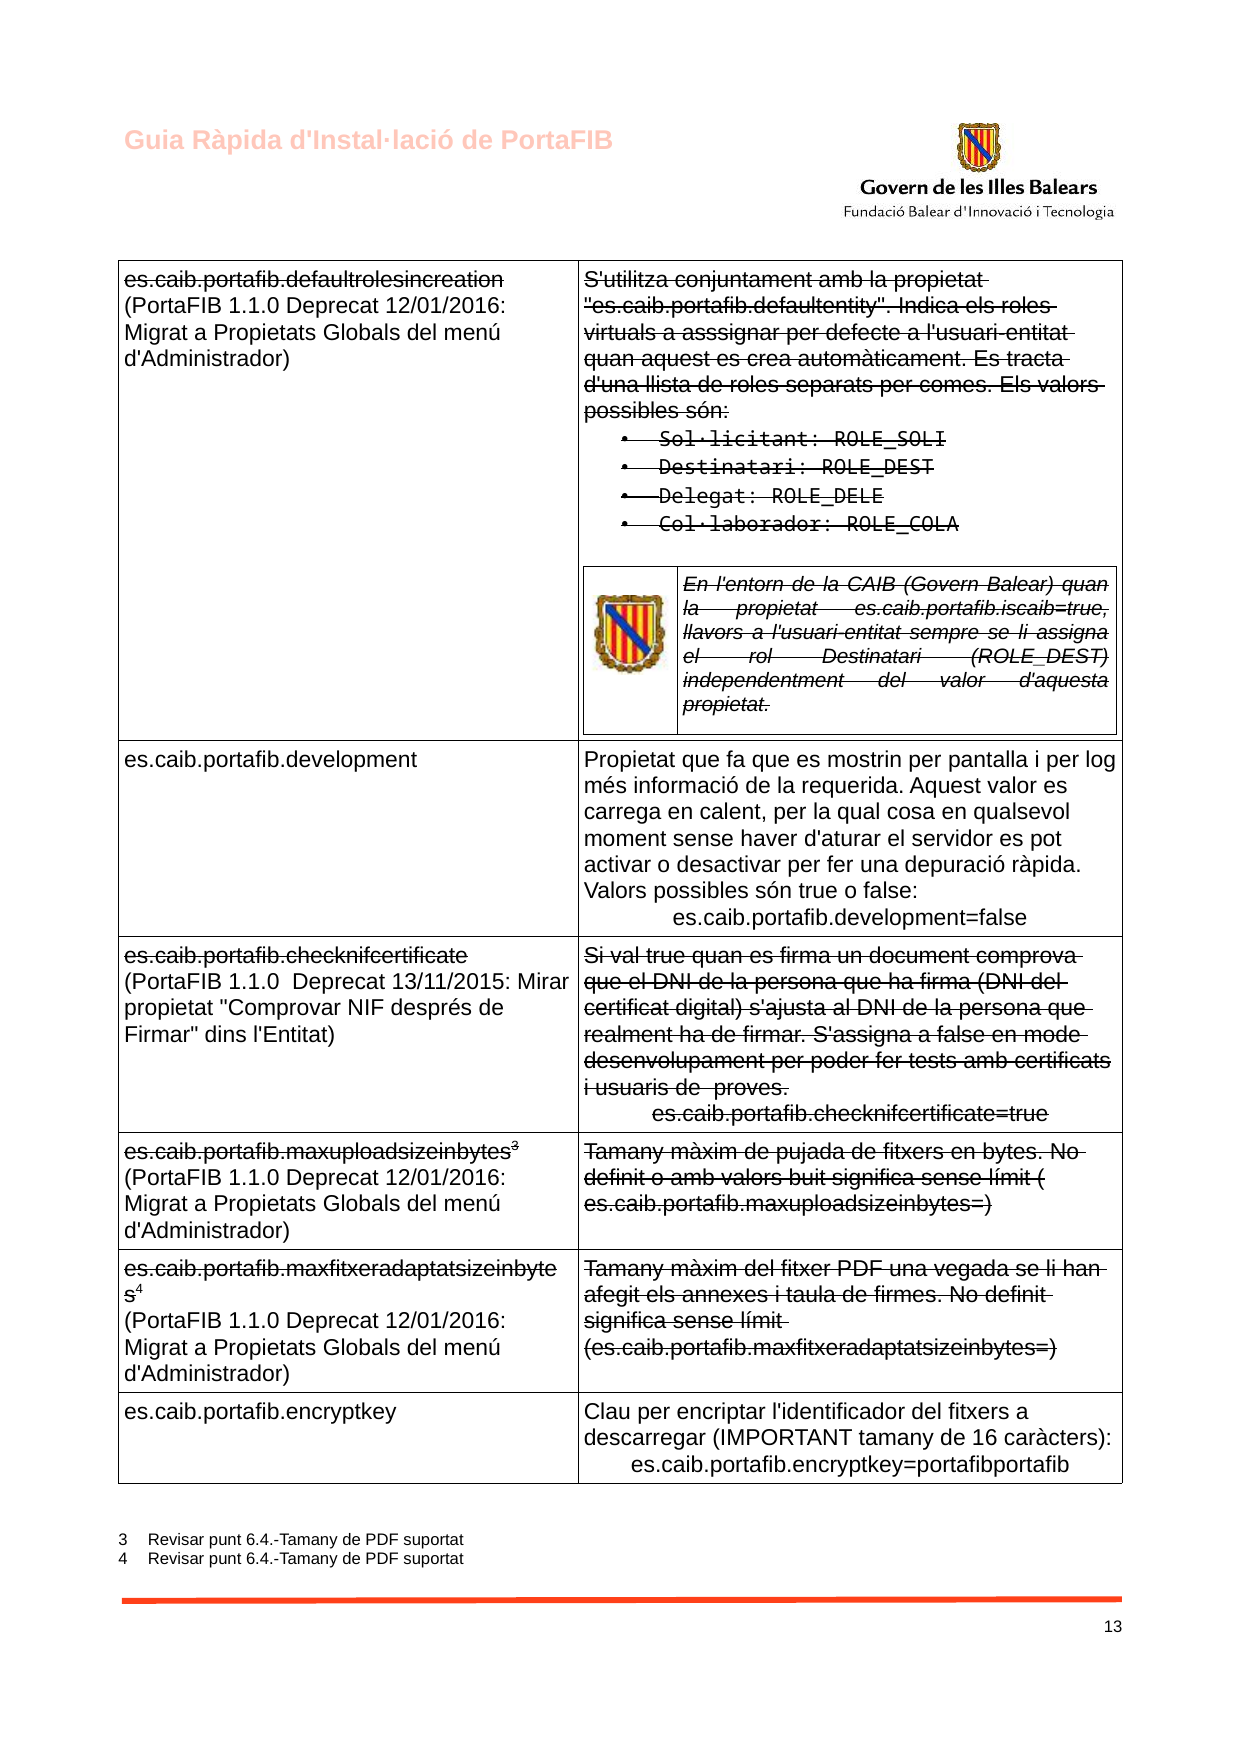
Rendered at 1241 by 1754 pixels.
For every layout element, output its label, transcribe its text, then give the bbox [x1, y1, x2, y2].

table_cell Propietat que fa que es mostrin per pantalla i per log més informació de la requerida. Aquest valor es carrega en calent, per la qual cosa en qualsevol moment sense haver d'aturar el servidor es pot activar o desactivar per fer una depuració ràpida. Valors possibles són true o false: es.caib.portafib.development=false [579, 741, 1122, 936]
table_header [584, 567, 677, 734]
table_cell Si val true quan es firma un document comprova que el DNI de la persona que ha firma (DNI del certificat digital) s'ajusta al DNI de la persona que realment ha de firmar. S'assigna a false en mode desenvolupament per poder fer tests amb certificats i usuaris de proves. es.caib.portafib.checknifcertificate=true [579, 937, 1122, 1132]
table_cell S'utilitza conjuntament amb la propietat "es.caib.portafib.defaultentity". Indica els roles virtuals a asssignar per defecte a l'usuari-entitat quan aquest es crea automàticament. Es tracta d'una llista de roles separats per comes. Els valors possibles són: Sol·licitant: ROLE_SOLI Destinatari: ROLE_DEST Delegat: ROLE_DELE Col·laborador: ROLE_COLA [579, 261, 1122, 740]
table_cell es.caib.portafib.defaultrolesincreation (PortaFIB 1.1.0 Deprecat 12/01/2016: Migrat a Propietats Globals del menú d'Administrador) [119, 261, 578, 740]
picture [590, 595, 670, 675]
table_header En l'entorn de la CAIB (Govern Balear) quan la propietat es.caib.portafib.iscaib=true, llavors a l'usuari-entitat sempre se li assigna el rol Destinatari (ROLE_DEST) independentment del valor d'aquesta propietat. [678, 567, 1116, 734]
table_cell Clau per encriptar l'identificador del fitxers a descarregar (IMPORTANT tamany de 16 caràcters): es.caib.portafib.encryptkey=portafibportafib [579, 1393, 1122, 1483]
table_cell es.caib.portafib.encryptkey [119, 1393, 578, 1483]
picture [840, 123, 1117, 220]
table_cell es.caib.portafib.development [119, 741, 578, 936]
table_cell es.caib.portafib.maxfitxeradaptatsizeinbytes (PortaFIB 1.1.0 Deprecat 12/01/2016: Migrat a Propietats Globals del menú d'Administrador) [119, 1250, 578, 1392]
table_cell es.caib.portafib.maxuploadsizeinbytes (PortaFIB 1.1.0 Deprecat 12/01/2016: Migrat a Propietats Globals del menú d'Administrador) [119, 1133, 578, 1249]
table_cell es.caib.portafib.checknifcertificate (PortaFIB 1.1.0 Deprecat 13/11/2015: Mirar propietat "Comprovar NIF després de Firmar" dins l'Entitat) [119, 937, 578, 1132]
table_cell Tamany màxim de pujada de fitxers en bytes. No definit o amb valors buit significa sense límit ( es.caib.portafib.maxuploadsizeinbytes=) [579, 1133, 1122, 1249]
table_cell Tamany màxim del fitxer PDF una vegada se li han afegit els annexes i taula de firmes. No definit significa sense límit (es.caib.portafib.maxfitxeradaptatsizeinbytes=) [579, 1250, 1122, 1392]
